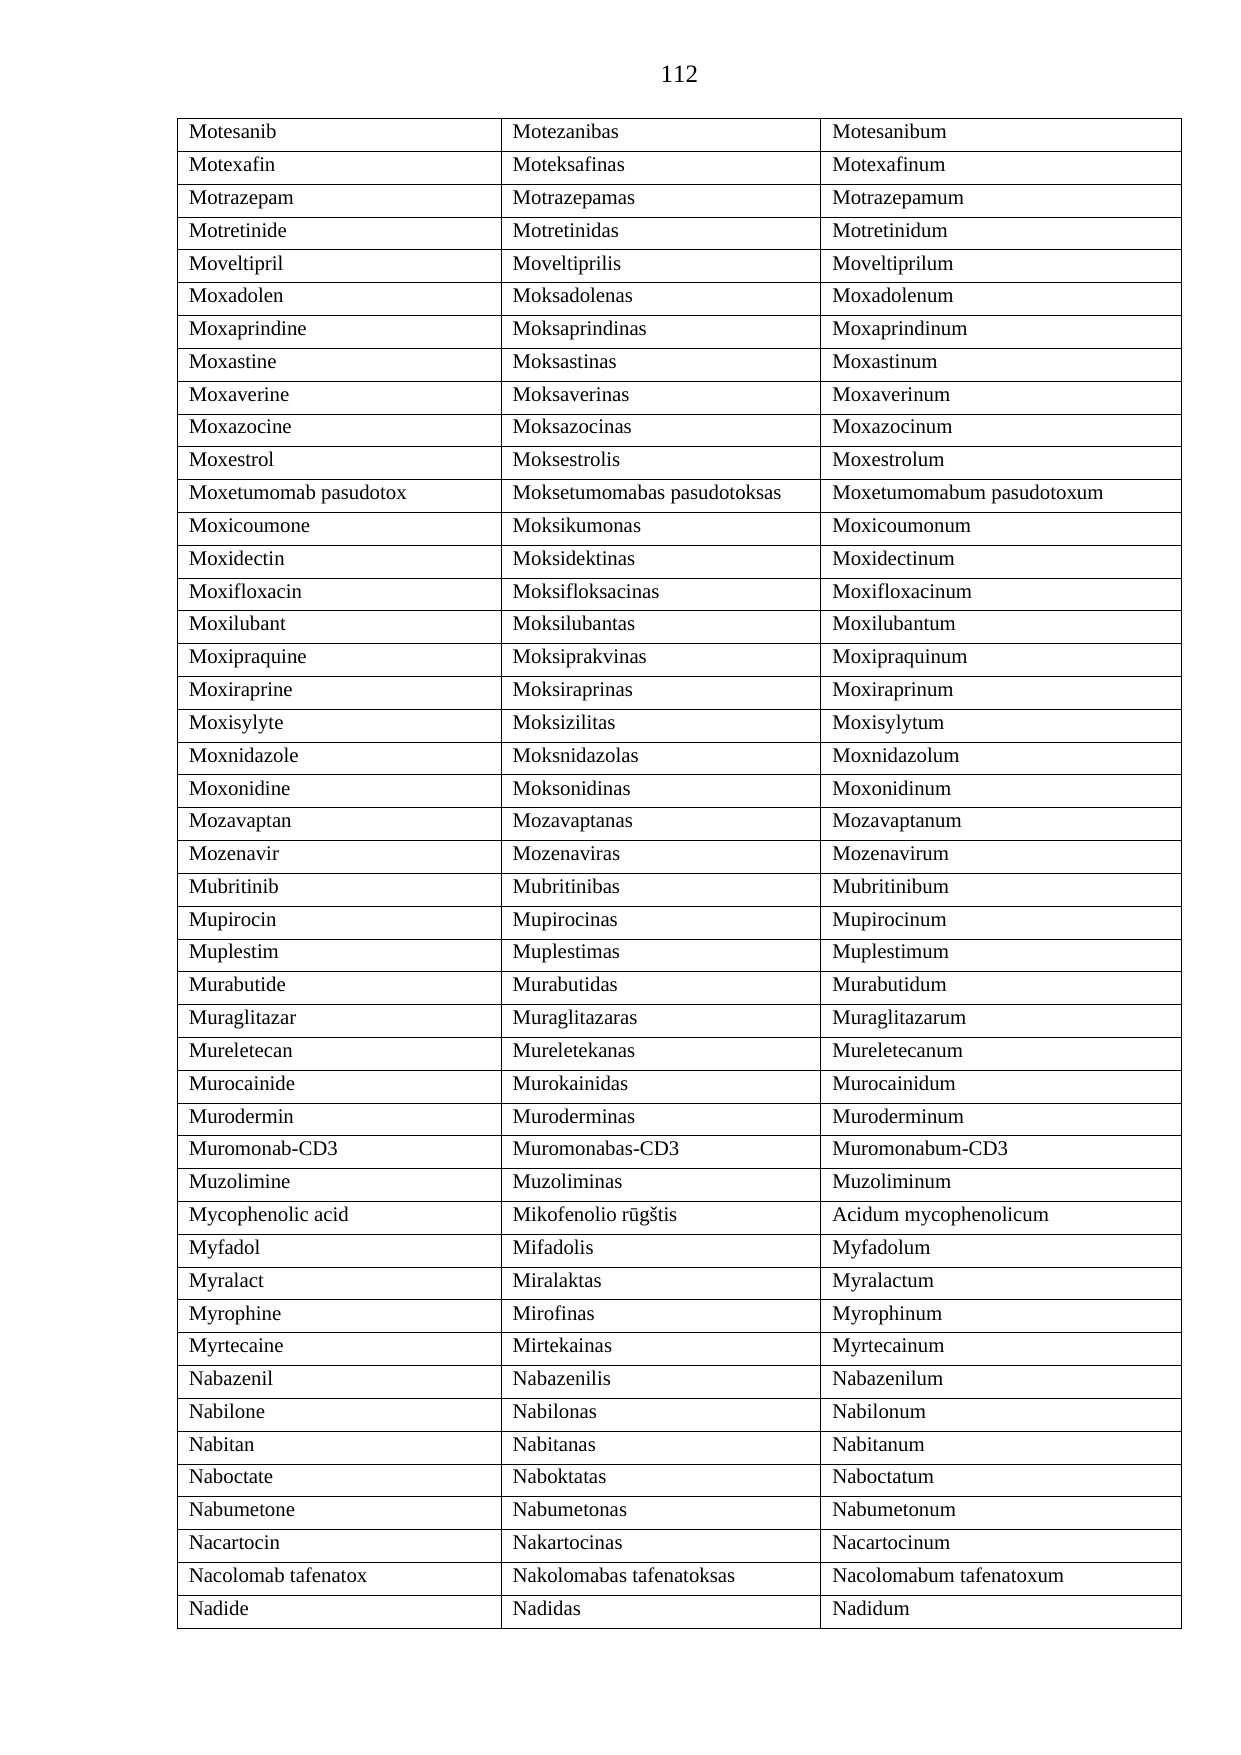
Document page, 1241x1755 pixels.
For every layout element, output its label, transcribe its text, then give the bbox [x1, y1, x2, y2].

table_cell Moksilubantas [502, 611, 820, 643]
table_cell Moxiraprine [178, 677, 501, 709]
table_cell Mozavaptanum [821, 808, 1181, 840]
table_cell Acidum mycophenolicum [821, 1202, 1181, 1234]
table_cell Mureletekanas [502, 1038, 820, 1070]
table_cell Moteksafinas [502, 152, 820, 184]
table_cell Moveltipril [178, 250, 501, 282]
table_cell Motretinide [178, 218, 501, 249]
table_cell Nabilonum [821, 1399, 1181, 1431]
table_cell Nacolomab tafenatox [178, 1563, 501, 1595]
table_cell Muplestimum [821, 940, 1181, 971]
table_cell Moxipraquinum [821, 644, 1181, 676]
table_cell Moxazocine [178, 415, 501, 446]
table_cell Naboktatas [502, 1465, 820, 1496]
table_cell Moksnidazolas [502, 743, 820, 774]
table_cell Moxilubantum [821, 611, 1181, 643]
table_cell Motexafinum [821, 152, 1181, 184]
table_cell Nakolomabas tafenatoksas [502, 1563, 820, 1595]
table_cell Nadide [178, 1596, 501, 1627]
table_cell Naboctatum [821, 1465, 1181, 1496]
table_cell Myfadol [178, 1235, 501, 1267]
table_cell Nabazenilis [502, 1366, 820, 1398]
table_cell Murokainidas [502, 1071, 820, 1102]
table_cell Nabazenilum [821, 1366, 1181, 1398]
table_cell Moxnidazole [178, 743, 501, 774]
table_cell Moxestrolum [821, 447, 1181, 479]
table_cell Muromonabum-CD3 [821, 1136, 1181, 1168]
table_cell Nabumetonas [502, 1497, 820, 1529]
table_cell Murocainidum [821, 1071, 1181, 1102]
table_cell Nacartocinum [821, 1530, 1181, 1562]
table_cell Mozenavir [178, 841, 501, 873]
table_cell Nadidas [502, 1596, 820, 1627]
table_cell Muzoliminum [821, 1169, 1181, 1201]
table_cell Motrazepamas [502, 185, 820, 217]
table_cell Nabitanum [821, 1432, 1181, 1463]
table_cell Moksazocinas [502, 415, 820, 446]
table_cell Nabilone [178, 1399, 501, 1431]
table_cell Moxifloxacin [178, 579, 501, 610]
table_cell Nabitan [178, 1432, 501, 1463]
table_cell Mureletecan [178, 1038, 501, 1070]
table_cell Moxastinum [821, 349, 1181, 381]
table_cell Murabutide [178, 972, 501, 1004]
table_cell Moxicoumone [178, 513, 501, 545]
table_cell Mubritinibas [502, 874, 820, 906]
table_cell Moxetumomab pasudotox [178, 480, 501, 512]
table_cell Muraglitazar [178, 1005, 501, 1037]
table_cell Moksaverinas [502, 382, 820, 413]
table_cell Moksidektinas [502, 546, 820, 577]
table_cell Moksaprindinas [502, 316, 820, 348]
table_cell Mozenavirum [821, 841, 1181, 873]
table_cell Moksiprakvinas [502, 644, 820, 676]
table_cell Nadidum [821, 1596, 1181, 1627]
table_cell Murabutidum [821, 972, 1181, 1004]
table_cell Muromonabas-CD3 [502, 1136, 820, 1168]
table_cell Moxilubant [178, 611, 501, 643]
table_cell Moxestrol [178, 447, 501, 479]
table_cell Moksadolenas [502, 283, 820, 315]
table_cell Moksastinas [502, 349, 820, 381]
table_cell Muraglitazaras [502, 1005, 820, 1037]
table_cell Moxnidazolum [821, 743, 1181, 774]
table_cell Moxisylytum [821, 710, 1181, 742]
table_cell Moxetumomabum pasudotoxum [821, 480, 1181, 512]
table_cell Moksifloksacinas [502, 579, 820, 610]
table_cell Motrazepamum [821, 185, 1181, 217]
table_cell Moveltiprilum [821, 250, 1181, 282]
table_cell Myralact [178, 1268, 501, 1299]
table_cell Muzolimine [178, 1169, 501, 1201]
table_cell Nabazenil [178, 1366, 501, 1398]
table_cell Motretinidum [821, 218, 1181, 249]
table_cell Nabitanas [502, 1432, 820, 1463]
table_cell Motesanibum [821, 119, 1181, 151]
table_cell Moxaprindinum [821, 316, 1181, 348]
table_cell Moksikumonas [502, 513, 820, 545]
table_cell Moxiraprinum [821, 677, 1181, 709]
table_cell Miralaktas [502, 1268, 820, 1299]
table_cell Moxonidinum [821, 775, 1181, 807]
table_cell Moveltiprilis [502, 250, 820, 282]
table_cell Murodermin [178, 1104, 501, 1135]
table_cell Mupirocin [178, 907, 501, 938]
table_cell Nabumetone [178, 1497, 501, 1529]
table_cell Mubritinib [178, 874, 501, 906]
table_cell Mirtekainas [502, 1333, 820, 1365]
table_cell Moxadolen [178, 283, 501, 315]
table_cell Moxastine [178, 349, 501, 381]
table_cell Nacartocin [178, 1530, 501, 1562]
table_cell Muroderminum [821, 1104, 1181, 1135]
table_cell Moxadolenum [821, 283, 1181, 315]
table_cell Murocainide [178, 1071, 501, 1102]
table_cell Myrophinum [821, 1300, 1181, 1332]
table_cell Nabumetonum [821, 1497, 1181, 1529]
table_cell Motexafin [178, 152, 501, 184]
table_cell Mozenaviras [502, 841, 820, 873]
table_cell Moxipraquine [178, 644, 501, 676]
table_cell Motrazepam [178, 185, 501, 217]
table_cell Moxonidine [178, 775, 501, 807]
table_cell Motezanibas [502, 119, 820, 151]
table_cell Motretinidas [502, 218, 820, 249]
table_cell Myrtecaine [178, 1333, 501, 1365]
table_cell Mureletecanum [821, 1038, 1181, 1070]
table_cell Moksizilitas [502, 710, 820, 742]
table_cell Muzoliminas [502, 1169, 820, 1201]
table_cell Moxicoumonum [821, 513, 1181, 545]
table_cell Murabutidas [502, 972, 820, 1004]
table_cell Moxaverine [178, 382, 501, 413]
table_cell Moxidectin [178, 546, 501, 577]
table_cell Nakartocinas [502, 1530, 820, 1562]
table_cell Mupirocinas [502, 907, 820, 938]
table_cell Myrophine [178, 1300, 501, 1332]
table_cell Mikofenolio rūgštis [502, 1202, 820, 1234]
table_cell Moksetumomabas pasudotoksas [502, 480, 820, 512]
table_cell Motesanib [178, 119, 501, 151]
table_cell Mirofinas [502, 1300, 820, 1332]
table_cell Mupirocinum [821, 907, 1181, 938]
table_cell Muplestim [178, 940, 501, 971]
table_cell Moxazocinum [821, 415, 1181, 446]
table_cell Myralactum [821, 1268, 1181, 1299]
table_cell Muroderminas [502, 1104, 820, 1135]
table_cell Moxisylyte [178, 710, 501, 742]
table_cell Moksestrolis [502, 447, 820, 479]
table_cell Moxaprindine [178, 316, 501, 348]
table_cell Naboctate [178, 1465, 501, 1496]
table_cell Moxaverinum [821, 382, 1181, 413]
table_cell Moksonidinas [502, 775, 820, 807]
table_cell Muraglitazarum [821, 1005, 1181, 1037]
table_cell Muplestimas [502, 940, 820, 971]
table_cell Moxidectinum [821, 546, 1181, 577]
table_cell Mycophenolic acid [178, 1202, 501, 1234]
table_cell Mubritinibum [821, 874, 1181, 906]
table_cell Mozavaptan [178, 808, 501, 840]
table_cell Nabilonas [502, 1399, 820, 1431]
table_cell Muromonab-CD3 [178, 1136, 501, 1168]
table_cell Nacolomabum tafenatoxum [821, 1563, 1181, 1595]
table_cell Mozavaptanas [502, 808, 820, 840]
table_cell Moxifloxacinum [821, 579, 1181, 610]
table_cell Myrtecainum [821, 1333, 1181, 1365]
table_cell Mifadolis [502, 1235, 820, 1267]
table_cell Myfadolum [821, 1235, 1181, 1267]
table_cell Moksiraprinas [502, 677, 820, 709]
